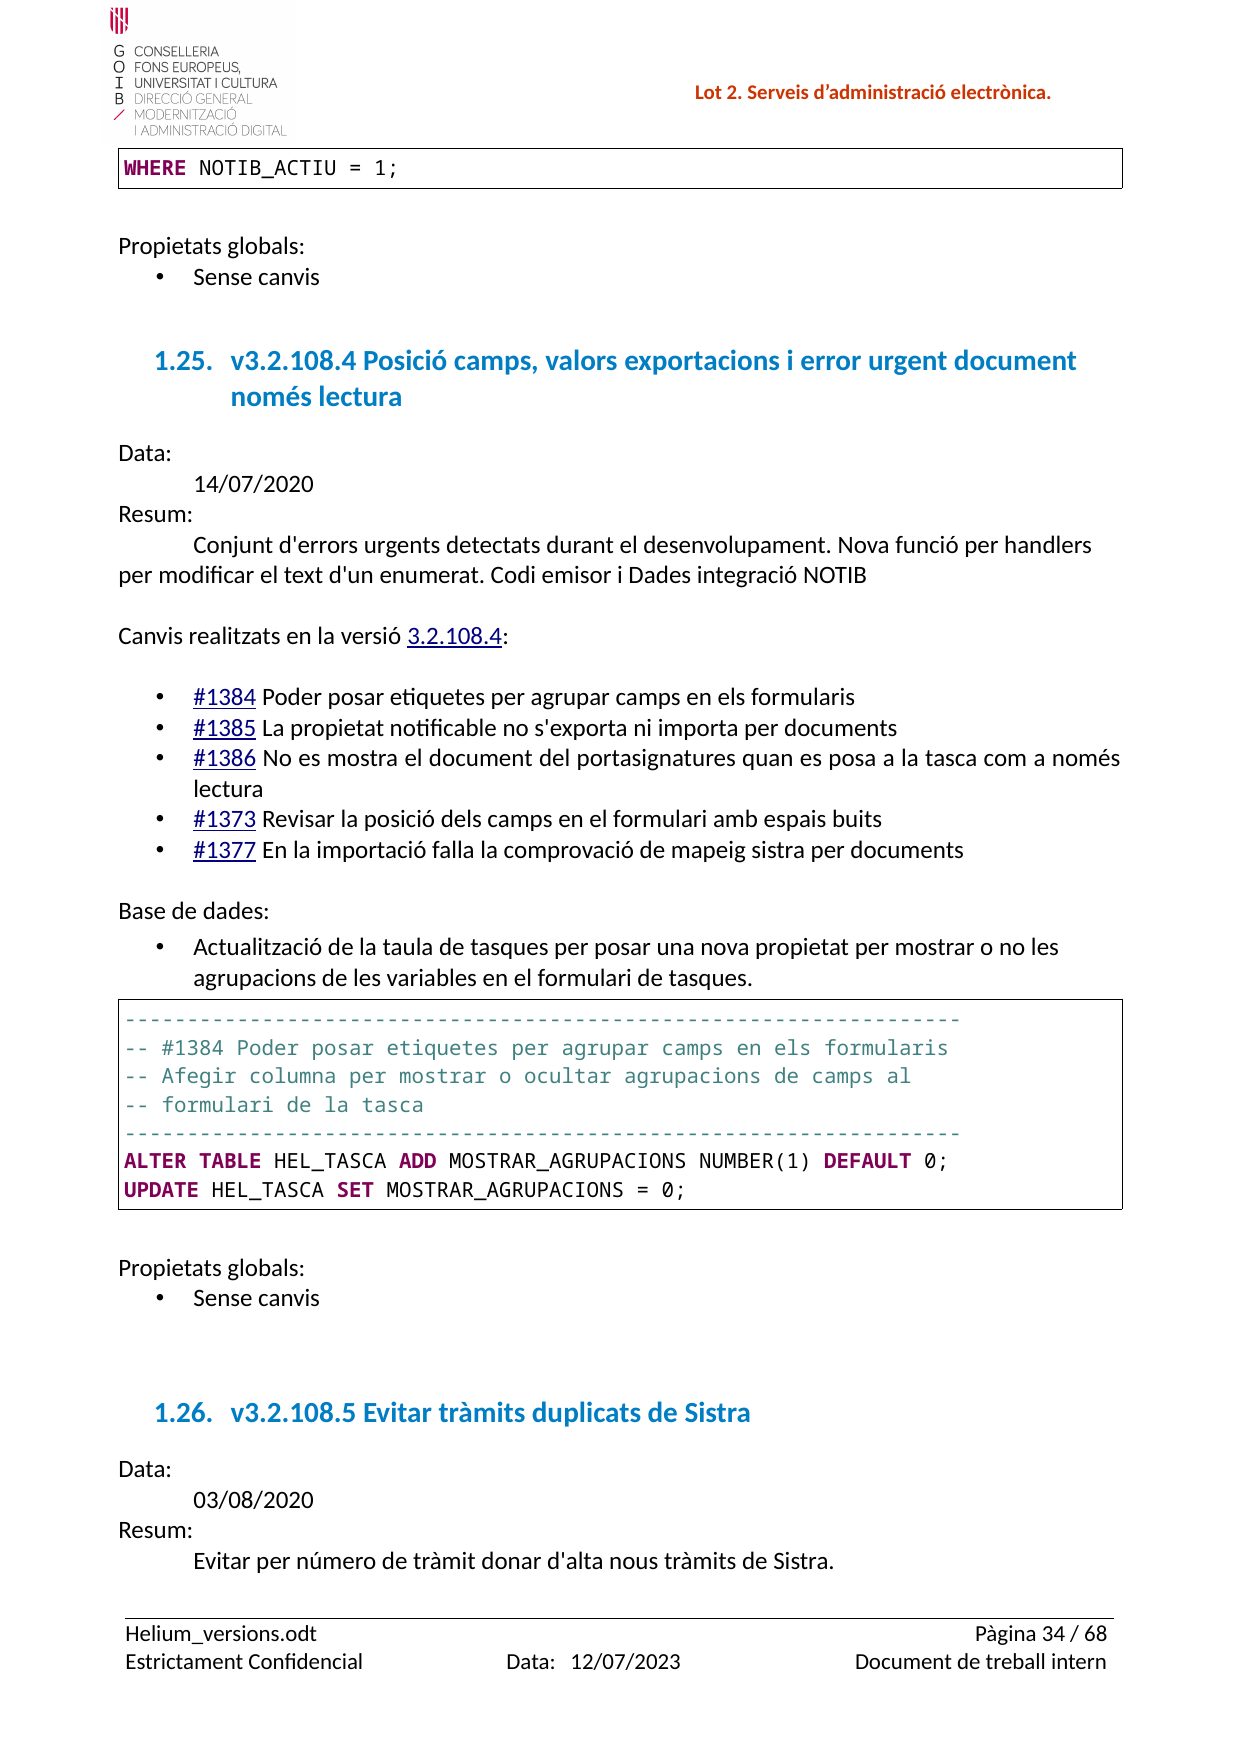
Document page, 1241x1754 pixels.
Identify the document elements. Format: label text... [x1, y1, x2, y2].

text Base de dades: [118, 895, 1122, 926]
text Propietats globals: [118, 230, 1122, 261]
text Data: [118, 1454, 1122, 1484]
list Sense canvis [156, 261, 1122, 291]
text Resum: [118, 498, 1122, 529]
subtitle v3.2.108.5 Evitar tràmits duplicats de Sistra [153, 1394, 1122, 1430]
picture [100, 0, 297, 144]
list Actualització de la taula de tasques per posar una nova propietat per mostrar o no les agrupacions de les variables en el formulari de tasques. [156, 932, 1122, 993]
text Propietats globals: [118, 1252, 1122, 1282]
text Resum: [118, 1515, 1122, 1545]
list #1373 Revisar la posició dels camps en el formulari amb espais buits [156, 803, 1122, 834]
text 03/08/2020 [118, 1484, 1122, 1515]
list #1377 En la importació falla la comprovació de mapeig sistra per documents [156, 834, 1122, 864]
text Conjunt d'errors urgents detectats durant el desenvolupament. Nova funció per handlers per modificar el text d'un enumerat. Codi emisor i Dades integració NOTIB [118, 529, 1122, 590]
text Data: [118, 437, 1122, 468]
table_header ------------------------------------------------------------------- -- #1384 Poder posar etiquetes per agrupar camps en els formularis -- Afegir columna per mostrar o ocultar agrupacions de camps al -- formulari de la tasca ------------------------------------------------------------------- ALTER TABLE HEL_TASCA ADD MOSTRAR_AGRUPACIONS NUMBER(1) DEFAULT 0; UPDATE HEL_TASCA SET MOSTRAR_AGRUPACIONS = 0; [119, 1000, 1122, 1209]
table_header WHERE NOTIB_ACTIU = 1; [119, 149, 1122, 188]
text Evitar per número de tràmit donar d'alta nous tràmits de Sistra. [118, 1545, 1122, 1576]
list Sense canvis [156, 1282, 1122, 1313]
subtitle v3.2.108.4 Posició camps, valors exportacions i error urgent document només lectura [153, 342, 1122, 414]
text Canvis realitzats en la versió 3.2.108.4: [118, 620, 1122, 651]
list #1386 No es mostra el document del portasignatures quan es posa a la tasca com a només lectura [156, 742, 1122, 803]
list #1384 Poder posar etiquetes per agrupar camps en els formularis [156, 681, 1122, 712]
list #1385 La propietat notificable no s'exporta ni importa per documents [156, 712, 1122, 742]
text 14/07/2020 [118, 468, 1122, 498]
